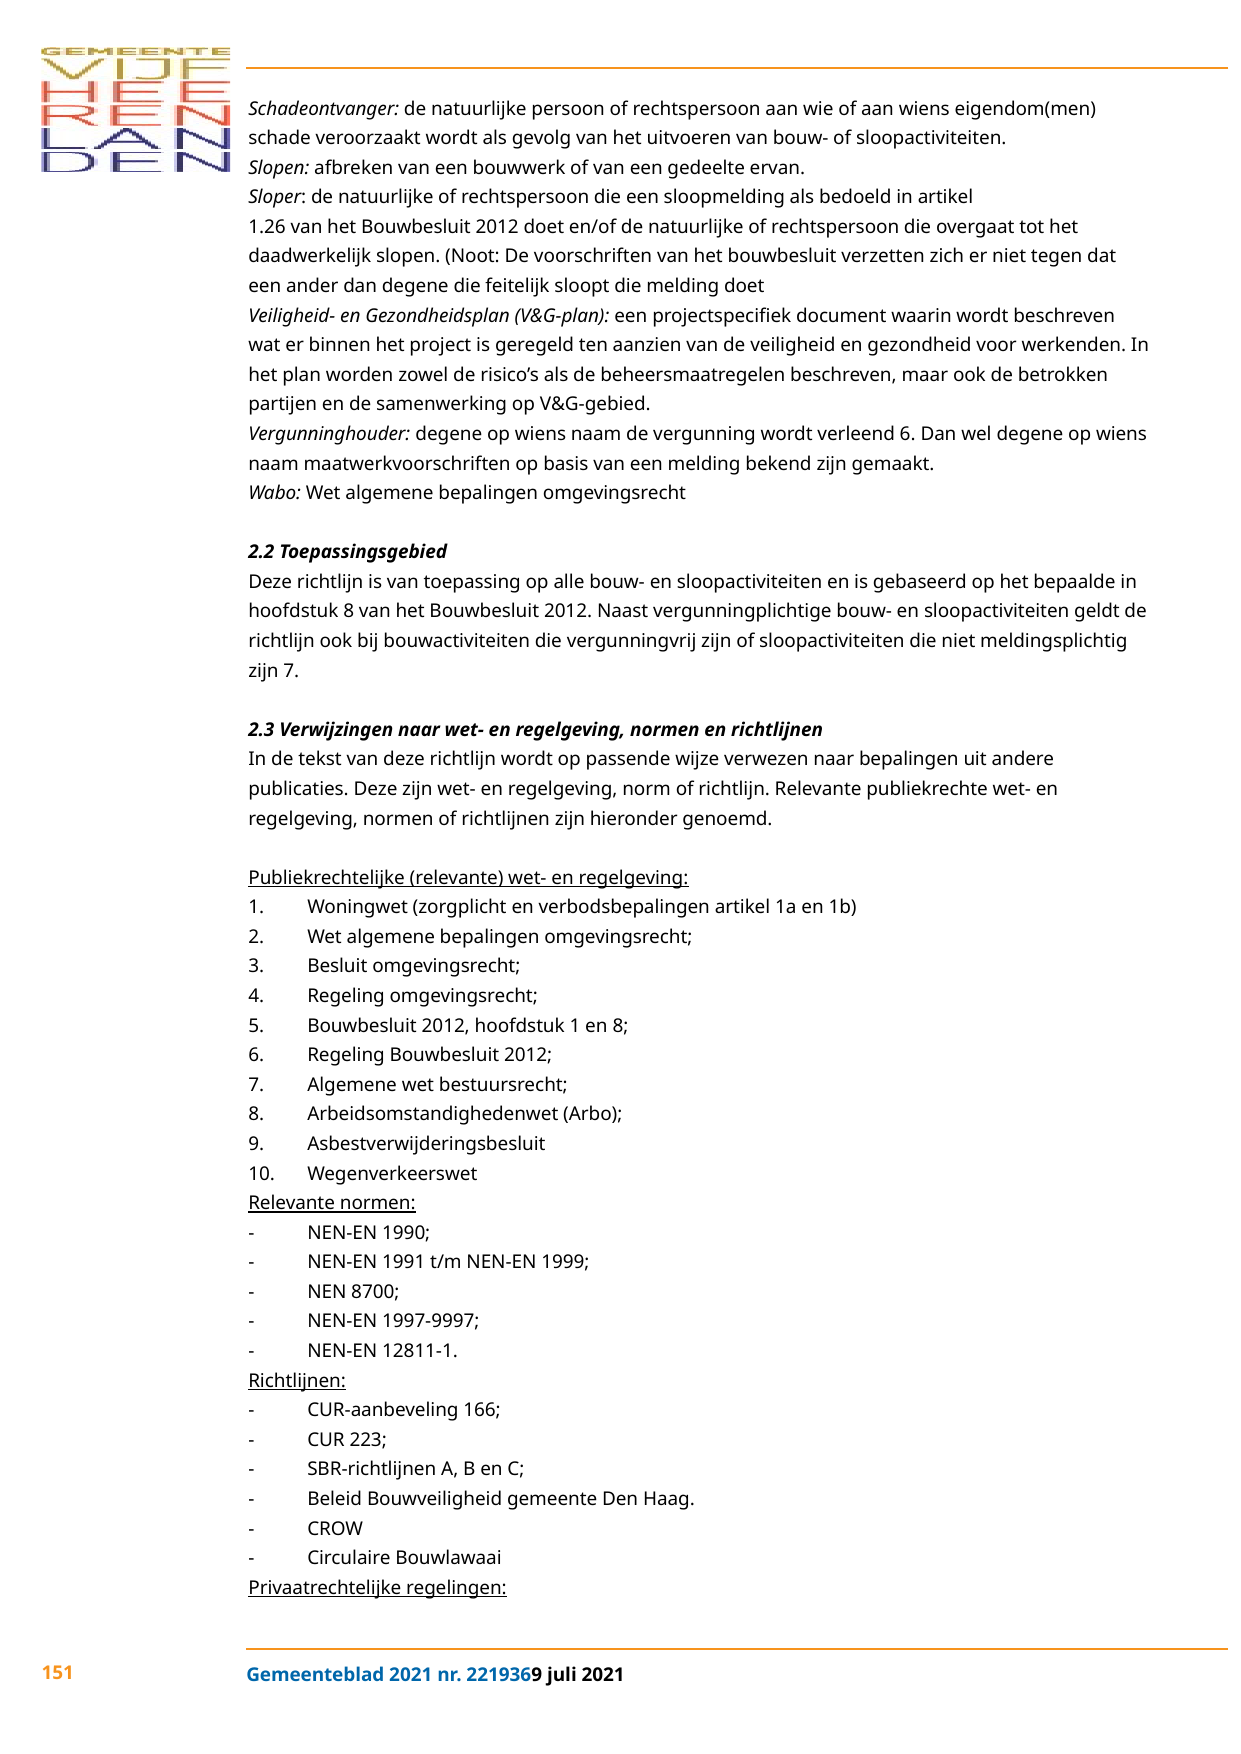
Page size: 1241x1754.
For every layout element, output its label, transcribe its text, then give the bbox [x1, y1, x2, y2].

list CUR-aanbeveling 166; [248, 1396, 1152, 1422]
text Wabo: Wet algemene bepalingen omgevingsrecht [248, 479, 1152, 505]
list Asbestverwijderingsbesluit [248, 1130, 1152, 1156]
text Relevante normen: [248, 1189, 1152, 1215]
list Besluit omgevingsrecht; [248, 953, 1152, 978]
text Sloper: de natuurlijke of rechtspersoon die een sloopmelding als bedoeld in artikel [248, 183, 1152, 209]
list Regeling Bouwbesluit 2012; [248, 1041, 1152, 1067]
list Regeling omgevingsrecht; [248, 982, 1152, 1008]
text Richtlijnen: [248, 1367, 1152, 1393]
list Wegenverkeerswet [248, 1160, 1152, 1186]
list CROW [248, 1515, 1152, 1541]
list Bouwbesluit 2012, hoofdstuk 1 en 8; [248, 1012, 1152, 1038]
text 2.3 Verwijzingen naar wet- en regelgeving, normen en richtlijnen [248, 716, 1152, 742]
text 2.2 Toepassingsgebied [248, 538, 1152, 564]
list Algemene wet bestuursrecht; [248, 1071, 1152, 1097]
text 1.26 van het Bouwbesluit 2012 doet en/of de natuurlijke of rechtspersoon die overgaat tot het daadwerkelijk slopen. (Noot: De voorschriften van het bouwbesluit verzetten zich er niet tegen dat een ander dan degene die feitelijk sloopt die melding doet [248, 213, 1152, 298]
list Woningwet (zorgplicht en verbodsbepalingen artikel 1a en 1b) [248, 893, 1152, 919]
list CUR 223; [248, 1426, 1152, 1452]
list NEN 8700; [248, 1278, 1152, 1304]
list SBR-richtlijnen A, B en C; [248, 1456, 1152, 1481]
picture [41, 47, 231, 172]
list Beleid Bouwveiligheid gemeente Den Haag. [248, 1485, 1152, 1511]
list NEN-EN 1990; [248, 1219, 1152, 1245]
text Schadeontvanger: de natuurlijke persoon of rechtspersoon aan wie of aan wiens eigendom(men) schade veroorzaakt wordt als gevolg van het uitvoeren van bouw- of sloopactiviteiten. [248, 95, 1152, 150]
list NEN-EN 12811-1. [248, 1337, 1152, 1363]
list Arbeidsomstandighedenwet (Arbo); [248, 1101, 1152, 1126]
list Circulaire Bouwlawaai [248, 1544, 1152, 1570]
list Wet algemene bepalingen omgevingsrecht; [248, 923, 1152, 949]
text Vergunninghouder: degene op wiens naam de vergunning wordt verleend 6. Dan wel degene op wiens naam maatwerkvoorschriften op basis van een melding bekend zijn gemaakt. [248, 420, 1152, 476]
list NEN-EN 1997-9997; [248, 1308, 1152, 1333]
text Veiligheid- en Gezondheidsplan (V&G-plan): een projectspecifiek document waarin wordt beschreven wat er binnen het project is geregeld ten aanzien van de veiligheid en gezondheid voor werkenden. In het plan worden zowel de risico’s als de beheersmaatregelen beschreven, maar ook de betrokken partijen en de samenwerking op V&G-gebied. [248, 302, 1152, 416]
text Deze richtlijn is van toepassing op alle bouw- en sloopactiviteiten en is gebaseerd op het bepaalde in hoofdstuk 8 van het Bouwbesluit 2012. Naast vergunningplichtige bouw- en sloopactiviteiten geldt de richtlijn ook bij bouwactiviteiten die vergunningvrij zijn of sloopactiviteiten die niet meldingsplichtig zijn 7. [248, 568, 1152, 683]
text Slopen: afbreken van een bouwwerk of van een gedeelte ervan. [248, 154, 1152, 180]
list NEN-EN 1991 t/m NEN-EN 1999; [248, 1248, 1152, 1274]
text Publiekrechtelijke (relevante) wet- en regelgeving: [248, 864, 1152, 890]
text In de tekst van deze richtlijn wordt op passende wijze verwezen naar bepalingen uit andere publicaties. Deze zijn wet- en regelgeving, norm of richtlijn. Relevante publiekrechte wet- en regelgeving, normen of richtlijnen zijn hieronder genoemd. [248, 746, 1152, 831]
text Privaatrechtelijke regelingen: [248, 1574, 1152, 1600]
